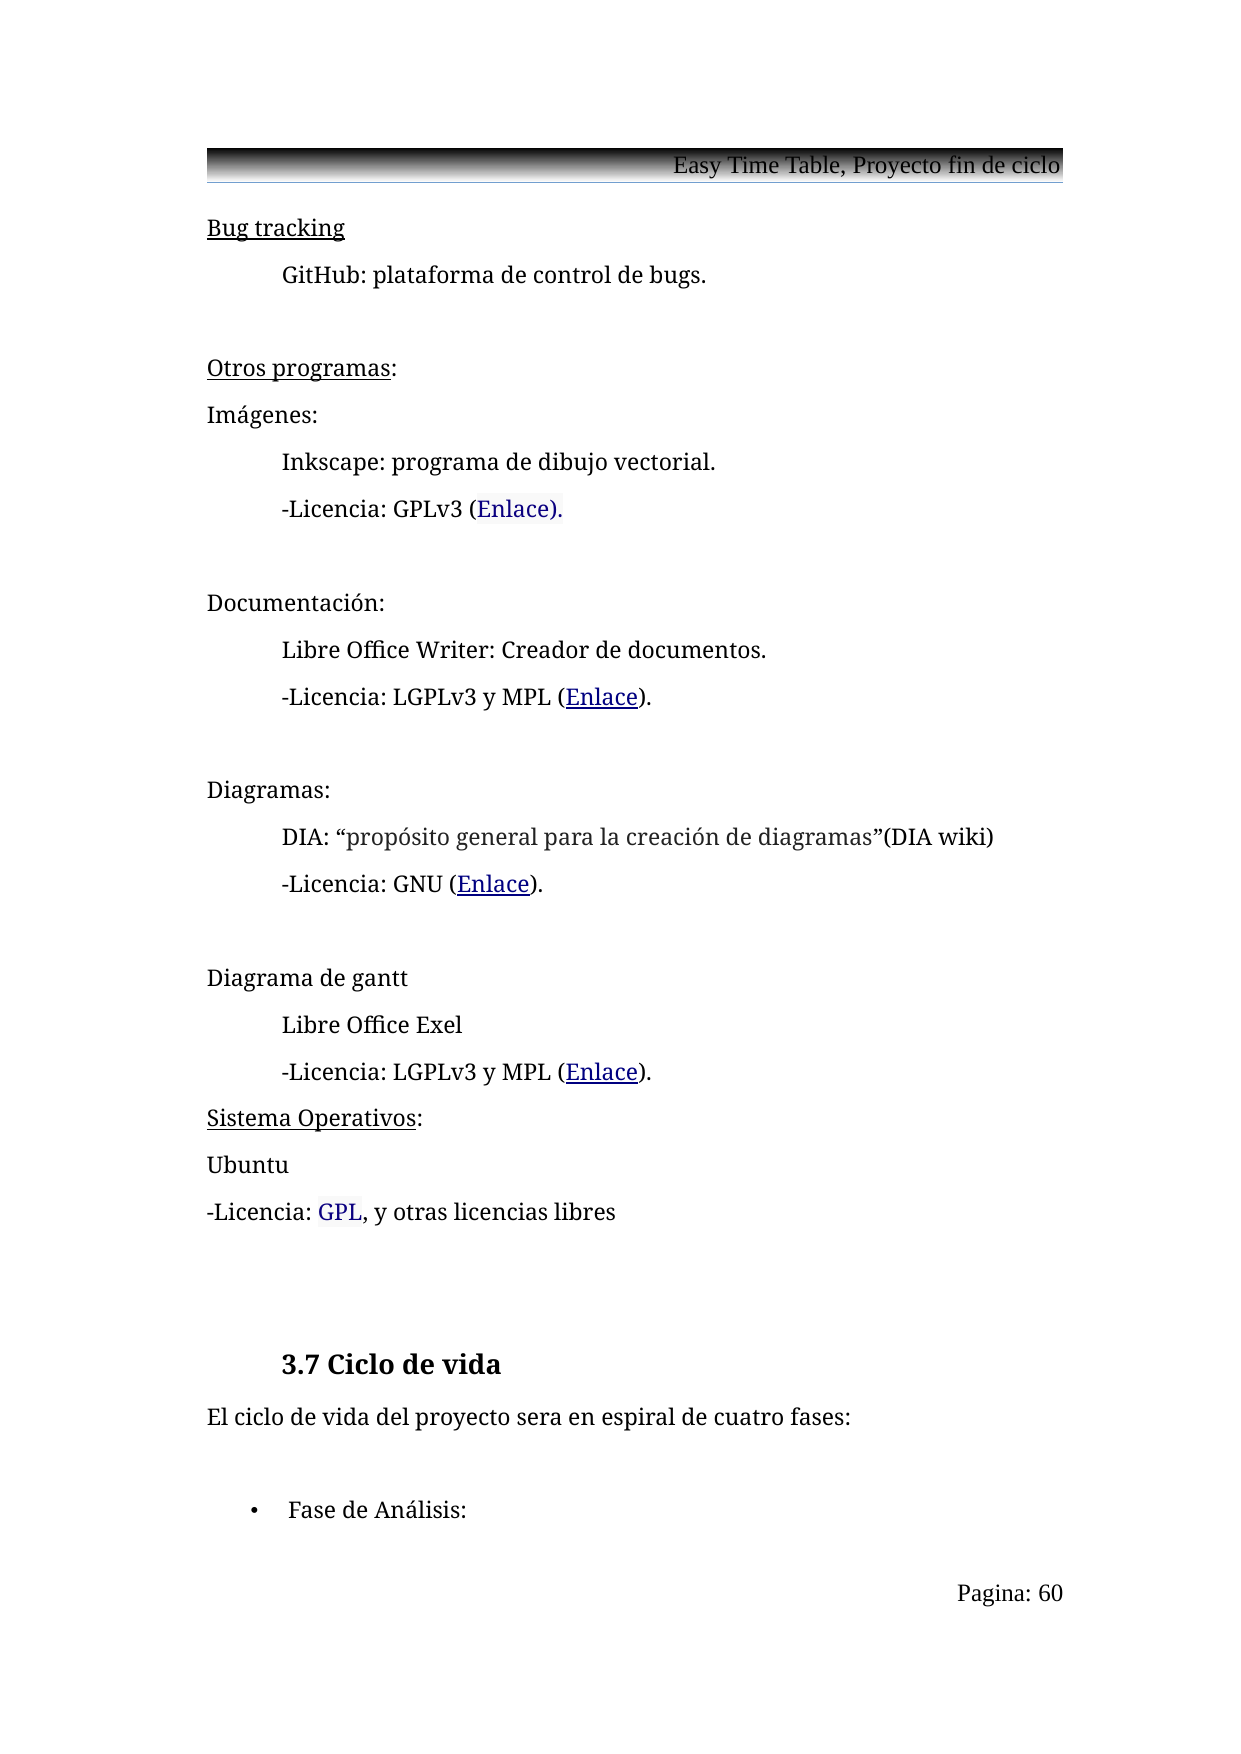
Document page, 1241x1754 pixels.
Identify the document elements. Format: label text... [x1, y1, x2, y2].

text Documentación: [207, 587, 1063, 618]
text Imágenes: [207, 399, 1063, 431]
text Inkscape: programa de dibujo vectorial. [207, 446, 1063, 477]
text -Licencia: GPLv3 (Enlace). [207, 493, 1063, 524]
text Diagrama de gantt [207, 962, 1063, 993]
text -Licencia: GPL, y otras licencias libres [207, 1196, 1063, 1227]
text -Licencia: GNU (Enlace). [207, 868, 1063, 899]
text GitHub: plataforma de control de bugs. [207, 259, 1063, 290]
text Sistema Operativos: [207, 1102, 1063, 1134]
text Diagramas: [207, 774, 1063, 806]
text -Licencia: LGPLv3 y MPL (Enlace). [207, 1056, 1063, 1087]
text DIA: “propósito general para la creación de diagramas”(DIA wiki) [207, 821, 1063, 852]
text Otros programas: [207, 352, 1063, 384]
text Ubuntu [207, 1149, 1063, 1181]
text 3.7 Ciclo de vida [207, 1345, 1063, 1382]
text -Licencia: LGPLv3 y MPL (Enlace). [207, 681, 1063, 712]
text Libre Office Writer: Creador de documentos. [207, 634, 1063, 665]
list Fase de Análisis: [250, 1494, 1063, 1525]
text El ciclo de vida del proyecto sera en espiral de cuatro fases: [207, 1400, 1063, 1432]
text Bug tracking [207, 212, 1063, 243]
text Libre Office Exel [207, 1009, 1063, 1040]
